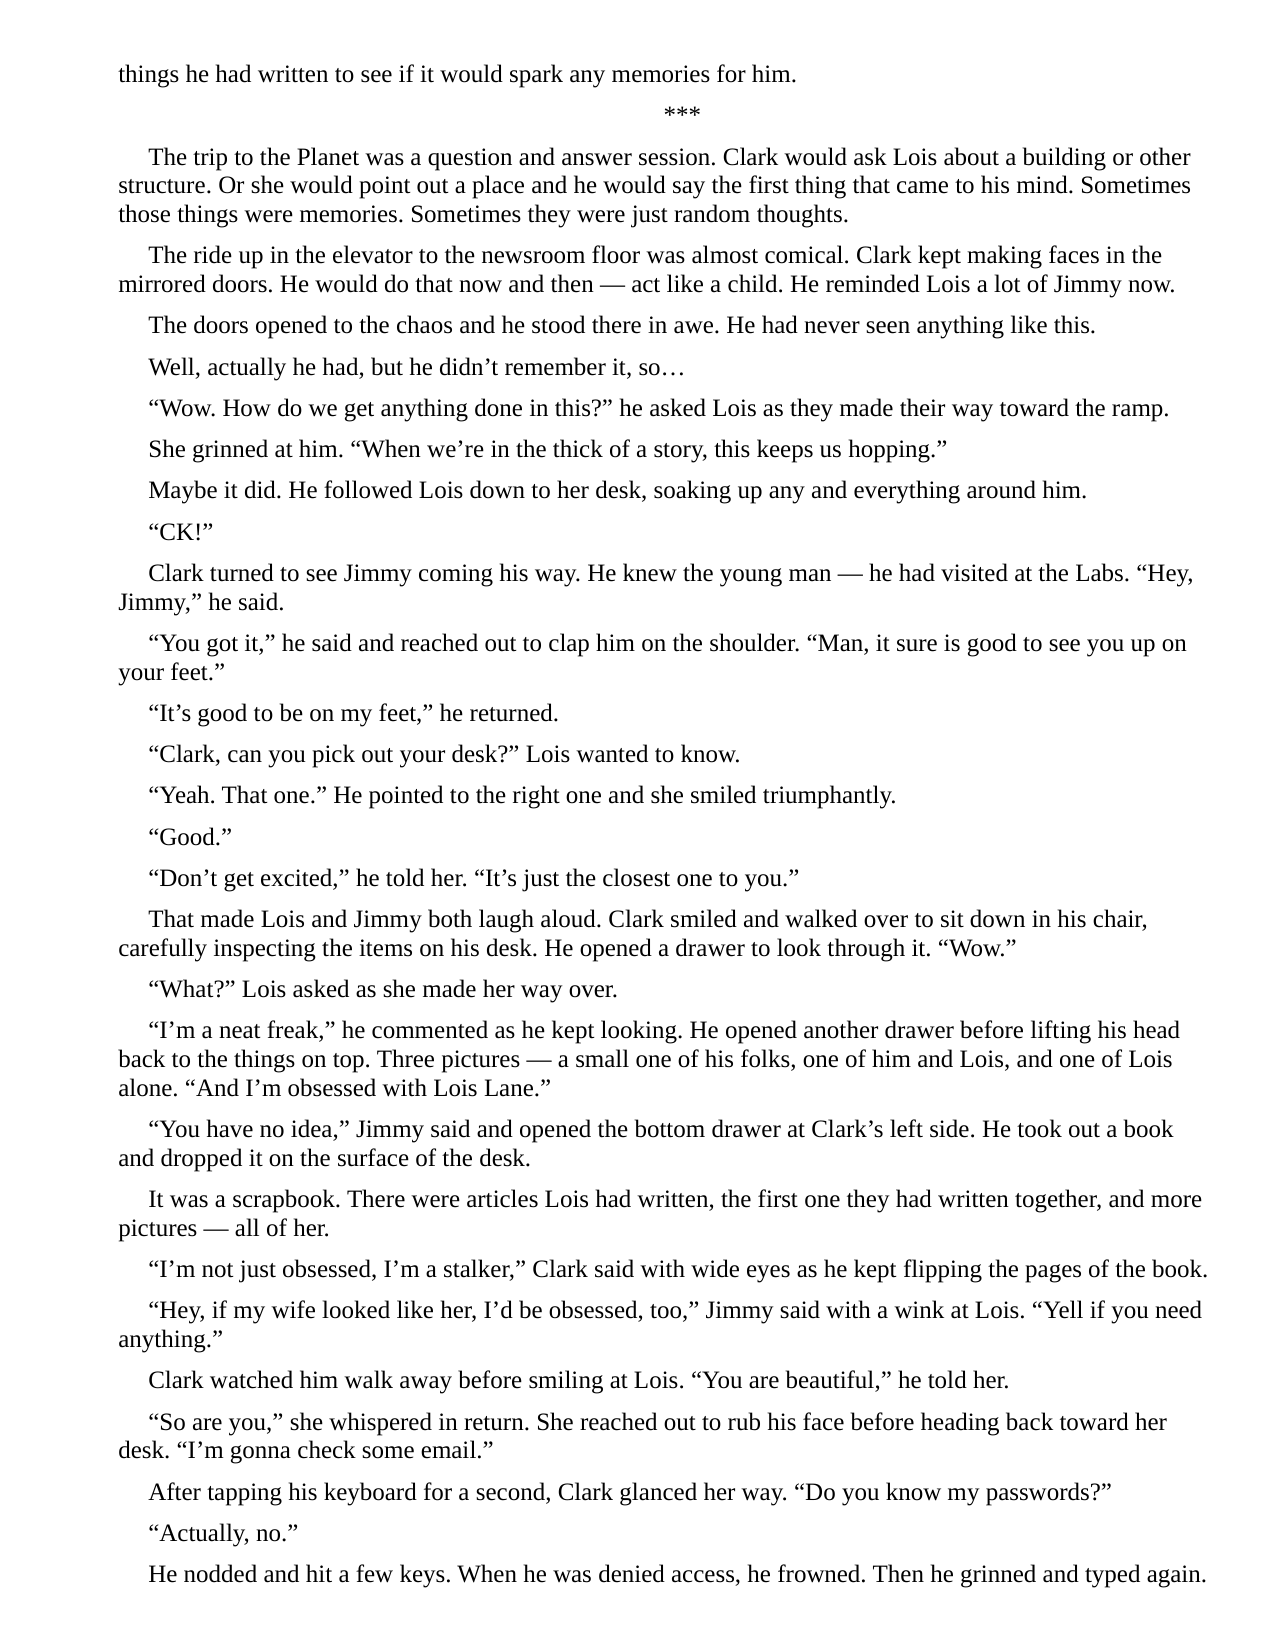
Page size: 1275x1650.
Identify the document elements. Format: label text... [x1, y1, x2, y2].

text “Hey, if my wife looked like her, I’d be obsessed, too,” Jimmy said with a wink at Lois. “Yell if you need anything.” [118, 1295, 1216, 1353]
text “You got it,” he said and reached out to clap him on the shoulder. “Man, it sure is good to see you up on your feet.” [118, 628, 1216, 685]
text “CK!” [118, 517, 1216, 545]
text “I’m not just obsessed, I’m a stalker,” Clark said with wide eyes as he kept flipping the pages of the book. [118, 1254, 1216, 1283]
text “It’s good to be on my feet,” he returned. [118, 698, 1216, 727]
text “Clark, can you pick out your desk?” Lois wanted to know. [118, 739, 1216, 768]
text “Don’t get excited,” he told her. “It’s just the closest one to you.” [118, 863, 1216, 892]
text “You have no idea,” Jimmy said and opened the bottom drawer at Clark’s left side. He took out a book and dropped it on the surface of the desk. [118, 1114, 1216, 1172]
text “What?” Lois asked as she made her way over. [118, 974, 1216, 1003]
text things he had written to see if it would spark any memories for him. [118, 59, 1216, 88]
text “I’m a neat freak,” he commented as he kept looking. He opened another drawer before lifting his head back to the things on top. Three pictures — a small one of his folks, one of him and Lois, and one of Lois alone. “And I’m obsessed with Lois Lane.” [118, 1015, 1216, 1102]
text Well, actually he had, but he didn’t remember it, so… [118, 352, 1216, 380]
text “So are you,” she whispered in return. She reached out to rub his face before heading back toward her desk. “I’m gonna check some email.” [118, 1407, 1216, 1464]
text “Wow. How do we get anything done in this?” he asked Lois as they made their way toward the ramp. [118, 393, 1216, 422]
text “Good.” [118, 822, 1216, 850]
text “Yeah. That one.” He pointed to the right one and she smiled triumphantly. [118, 780, 1216, 809]
text He nodded and hit a few keys. When he was denied access, he frowned. Then he grinned and typed again. [118, 1559, 1216, 1588]
text It was a scrapbook. There were articles Lois had written, the first one they had written together, and more pictures — all of her. [118, 1184, 1216, 1242]
text “Actually, no.” [118, 1518, 1216, 1547]
text Clark watched him walk away before smiling at Lois. “You are beautiful,” he told her. [118, 1365, 1216, 1394]
text Maybe it did. He followed Lois down to her desk, soaking up any and everything around him. [118, 475, 1216, 504]
text The ride up in the elevator to the newsroom floor was almost comical. Clark kept making faces in the mirrored doors. He would do that now and then — act like a child. He reminded Lois a lot of Jimmy now. [118, 240, 1216, 298]
text The trip to the Planet was a question and answer session. Clark would ask Lois about a building or other structure. Or she would point out a place and he would say the first thing that came to his mind. Sometimes those things were memories. Sometimes they were just random thoughts. [118, 142, 1216, 228]
text After tapping his keyboard for a second, Clark glanced her way. “Do you know my passwords?” [118, 1477, 1216, 1505]
text *** [118, 100, 1216, 129]
text Clark turned to see Jimmy coming his way. He knew the young man — he had visited at the Labs. “Hey, Jimmy,” he said. [118, 558, 1216, 615]
text She grinned at him. “When we’re in the thick of a story, this keeps us hopping.” [118, 434, 1216, 463]
text The doors opened to the chaos and he stood there in awe. He had never seen anything like this. [118, 310, 1216, 339]
text That made Lois and Jimmy both laugh aloud. Clark smiled and walked over to sit down in his chair, carefully inspecting the items on his desk. He opened a drawer to look through it. “Wow.” [118, 904, 1216, 962]
